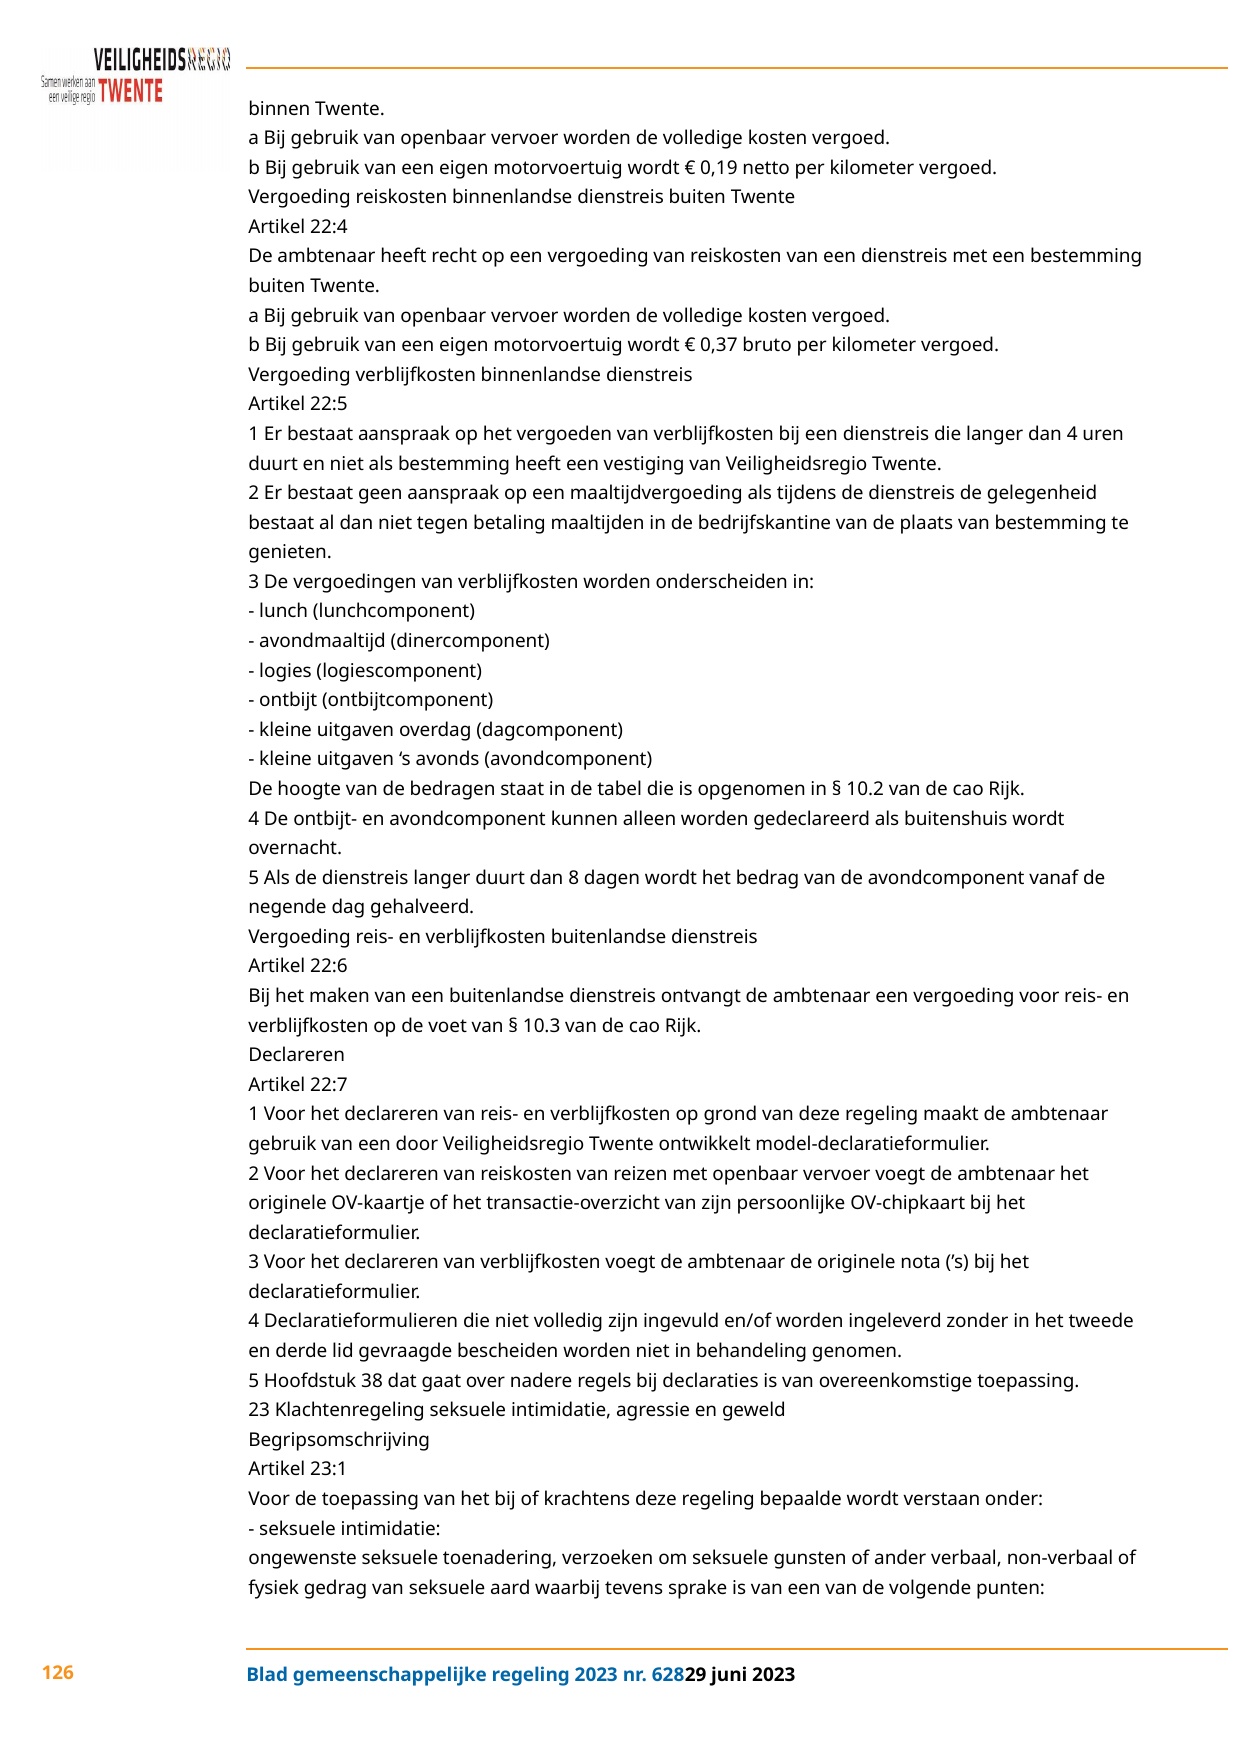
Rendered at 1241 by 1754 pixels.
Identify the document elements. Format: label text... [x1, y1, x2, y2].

text - kleine uitgaven overdag (dagcomponent) [248, 716, 1152, 742]
text Artikel 22:6 [248, 953, 1152, 978]
text 2 Er bestaat geen aanspraak op een maaltijdvergoeding als tijdens de dienstreis de gelegenheid bestaat al dan niet tegen betaling maaltijden in de bedrijfskantine van de plaats van bestemming te genieten. [248, 479, 1152, 564]
text ongewenste seksuele toenadering, verzoeken om seksuele gunsten of ander verbaal, non-verbaal of fysiek gedrag van seksuele aard waarbij tevens sprake is van een van de volgende punten: [248, 1544, 1152, 1600]
text b Bij gebruik van een eigen motorvoertuig wordt € 0,19 netto per kilometer vergoed. [248, 154, 1152, 180]
text - avondmaaltijd (dinercomponent) [248, 627, 1152, 653]
text 23 Klachtenregeling seksuele intimidatie, agressie en geweld [248, 1396, 1152, 1422]
text a Bij gebruik van openbaar vervoer worden de volledige kosten vergoed. [248, 302, 1152, 328]
text Vergoeding reis- en verblijfkosten buitenlandse dienstreis [248, 923, 1152, 949]
text 4 Declaratieformulieren die niet volledig zijn ingevuld en/of worden ingeleverd zonder in het tweede en derde lid gevraagde bescheiden worden niet in behandeling genomen. [248, 1308, 1152, 1363]
text binnen Twente. [248, 95, 1152, 121]
picture [41, 47, 231, 172]
text Voor de toepassing van het bij of krachtens deze regeling bepaalde wordt verstaan onder: [248, 1485, 1152, 1511]
text 5 Als de dienstreis langer duurt dan 8 dagen wordt het bedrag van de avondcomponent vanaf de negende dag gehalveerd. [248, 864, 1152, 919]
text - ontbijt (ontbijtcomponent) [248, 686, 1152, 712]
text Artikel 22:5 [248, 391, 1152, 416]
text Bij het maken van een buitenlandse dienstreis ontvangt de ambtenaar een vergoeding voor reis- en verblijfkosten op de voet van § 10.3 van de cao Rijk. [248, 982, 1152, 1038]
text - seksuele intimidatie: [248, 1515, 1152, 1541]
text 1 Voor het declareren van reis- en verblijfkosten op grond van deze regeling maakt de ambtenaar gebruik van een door Veiligheidsregio Twente ontwikkelt model-declaratieformulier. [248, 1101, 1152, 1156]
text Artikel 22:4 [248, 213, 1152, 239]
text 1 Er bestaat aanspraak op het vergoeden van verblijfkosten bij een dienstreis die langer dan 4 uren duurt en niet als bestemming heeft een vestiging van Veiligheidsregio Twente. [248, 420, 1152, 476]
text Begripsomschrijving [248, 1426, 1152, 1452]
text Declareren [248, 1041, 1152, 1067]
text Vergoeding verblijfkosten binnenlandse dienstreis [248, 361, 1152, 387]
text 2 Voor het declareren van reiskosten van reizen met openbaar vervoer voegt de ambtenaar het originele OV-kaartje of het transactie-overzicht van zijn persoonlijke OV-chipkaart bij het declaratieformulier. [248, 1160, 1152, 1245]
text - kleine uitgaven ‘s avonds (avondcomponent) [248, 746, 1152, 771]
text 4 De ontbijt- en avondcomponent kunnen alleen worden gedeclareerd als buitenshuis wordt overnacht. [248, 805, 1152, 860]
text Artikel 23:1 [248, 1456, 1152, 1481]
text Artikel 22:7 [248, 1071, 1152, 1097]
text - lunch (lunchcomponent) [248, 598, 1152, 623]
text 3 Voor het declareren van verblijfkosten voegt de ambtenaar de originele nota (’s) bij het declaratieformulier. [248, 1248, 1152, 1304]
text 5 Hoofdstuk 38 dat gaat over nadere regels bij declaraties is van overeenkomstige toepassing. [248, 1367, 1152, 1393]
text 3 De vergoedingen van verblijfkosten worden onderscheiden in: [248, 568, 1152, 594]
text - logies (logiescomponent) [248, 657, 1152, 683]
text b Bij gebruik van een eigen motorvoertuig wordt € 0,37 bruto per kilometer vergoed. [248, 331, 1152, 357]
text a Bij gebruik van openbaar vervoer worden de volledige kosten vergoed. [248, 124, 1152, 150]
text De ambtenaar heeft recht op een vergoeding van reiskosten van een dienstreis met een bestemming buiten Twente. [248, 243, 1152, 298]
text Vergoeding reiskosten binnenlandse dienstreis buiten Twente [248, 183, 1152, 209]
text De hoogte van de bedragen staat in de tabel die is opgenomen in § 10.2 van de cao Rijk. [248, 775, 1152, 801]
